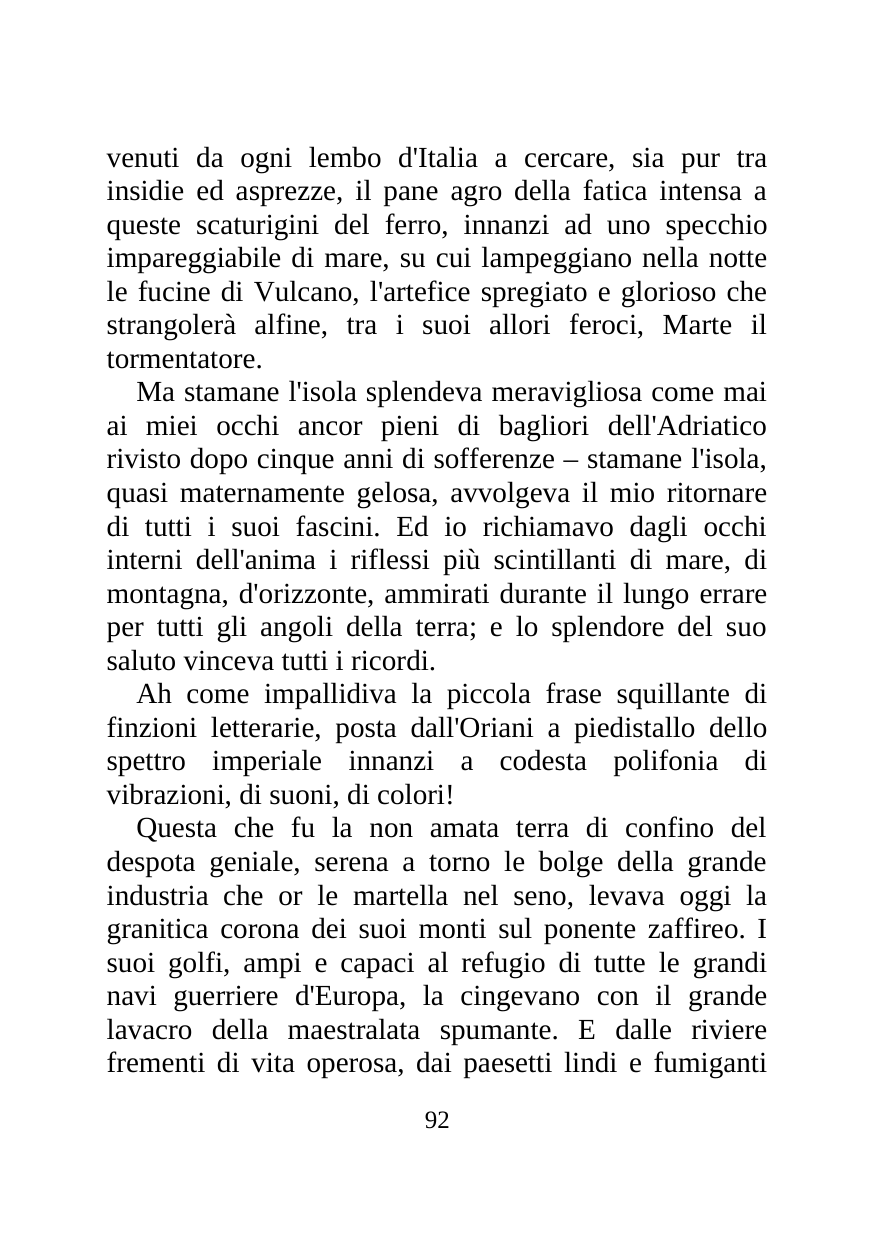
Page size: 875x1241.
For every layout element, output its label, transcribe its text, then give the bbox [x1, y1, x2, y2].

text Ma stamane l'isola splendeva meravigliosa come mai ai miei occhi ancor pieni di bagliori dell'Adriatico rivisto dopo cinque anni di sofferenze – stamane l'isola, quasi maternamente gelosa, avvolgeva il mio ritornare di tutti i suoi fascini. Ed io richiamavo dagli occhi interni dell'anima i riflessi più scintillanti di mare, di montagna, d'orizzonte, ammirati durante il lungo errare per tutti gli angoli della terra; e lo splendore del suo saluto vinceva tutti i ricordi. [106, 374, 768, 676]
text Questa che fu la non amata terra di confino del despota geniale, serena a torno le bolge della grande industria che or le martella nel seno, levava oggi la granitica corona dei suoi monti sul ponente zaffireo. I suoi golfi, ampi e capaci al refugio di tutte le grandi navi guerriere d'Europa, la cingevano con il grande lavacro della maestralata spumante. E dalle riviere frementi di vita operosa, dai paesetti lindi e fumiganti [106, 811, 768, 1079]
text venuti da ogni lembo d'Italia a cercare, sia pur tra insidie ed asprezze, il pane agro della fatica intensa a queste scaturigini del ferro, innanzi ad uno specchio impareggiabile di mare, su cui lampeggiano nella notte le fucine di Vulcano, l'artefice spregiato e glorioso che strangolerà alfine, tra i suoi allori feroci, Marte il tormentatore. [106, 140, 768, 374]
text Ah come impallidiva la piccola frase squillante di finzioni letterarie, posta dall'Oriani a piedistallo dello spettro imperiale innanzi a codesta polifonia di vibrazioni, di suoni, di colori! [106, 676, 768, 811]
